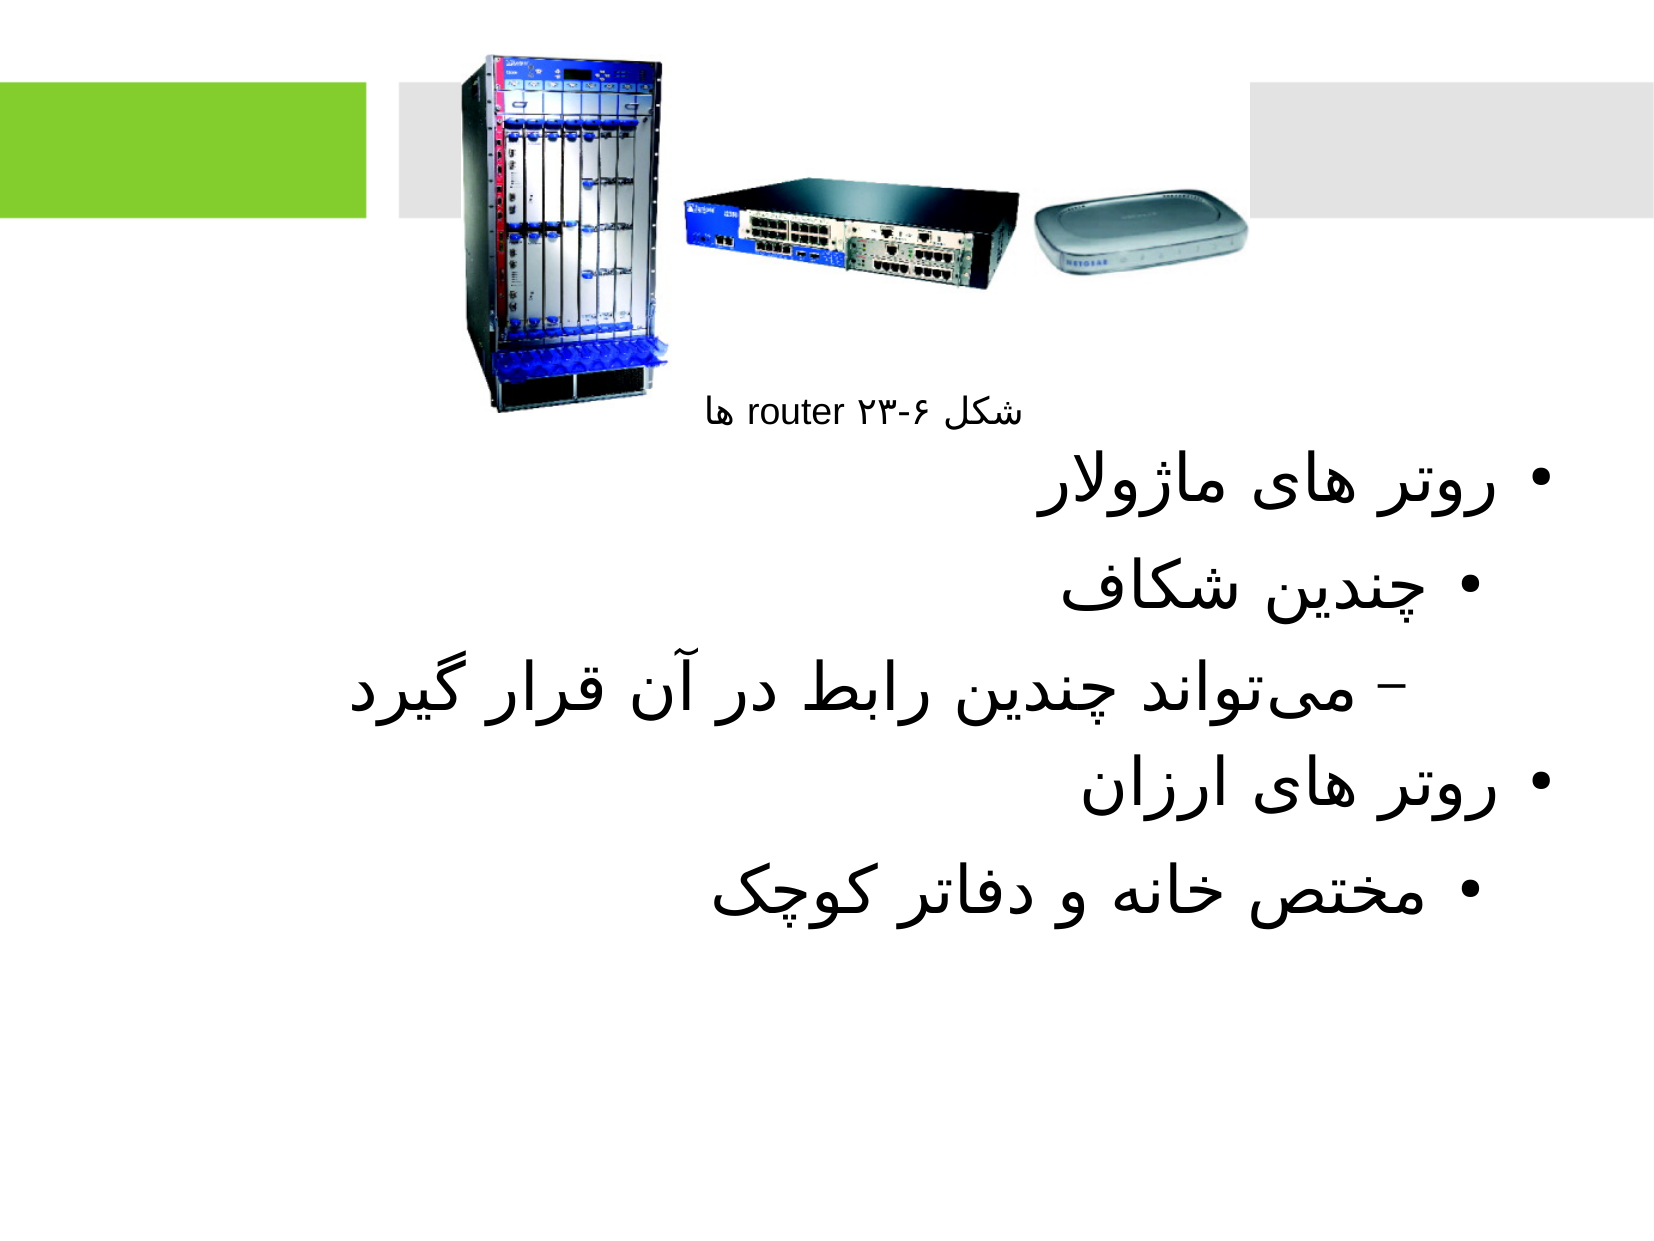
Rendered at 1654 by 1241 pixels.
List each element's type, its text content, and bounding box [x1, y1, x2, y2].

list روتر های ماژولار چندین شکاف می‌تواند چندین رابط در آن قرار گیرد روتر های ارزان مختص خانه و دفاتر کوچک [82, 439, 1571, 1182]
picture [0, 0, 1654, 1241]
text_box شکل ۶-۲۳ router ها [661, 379, 1075, 440]
